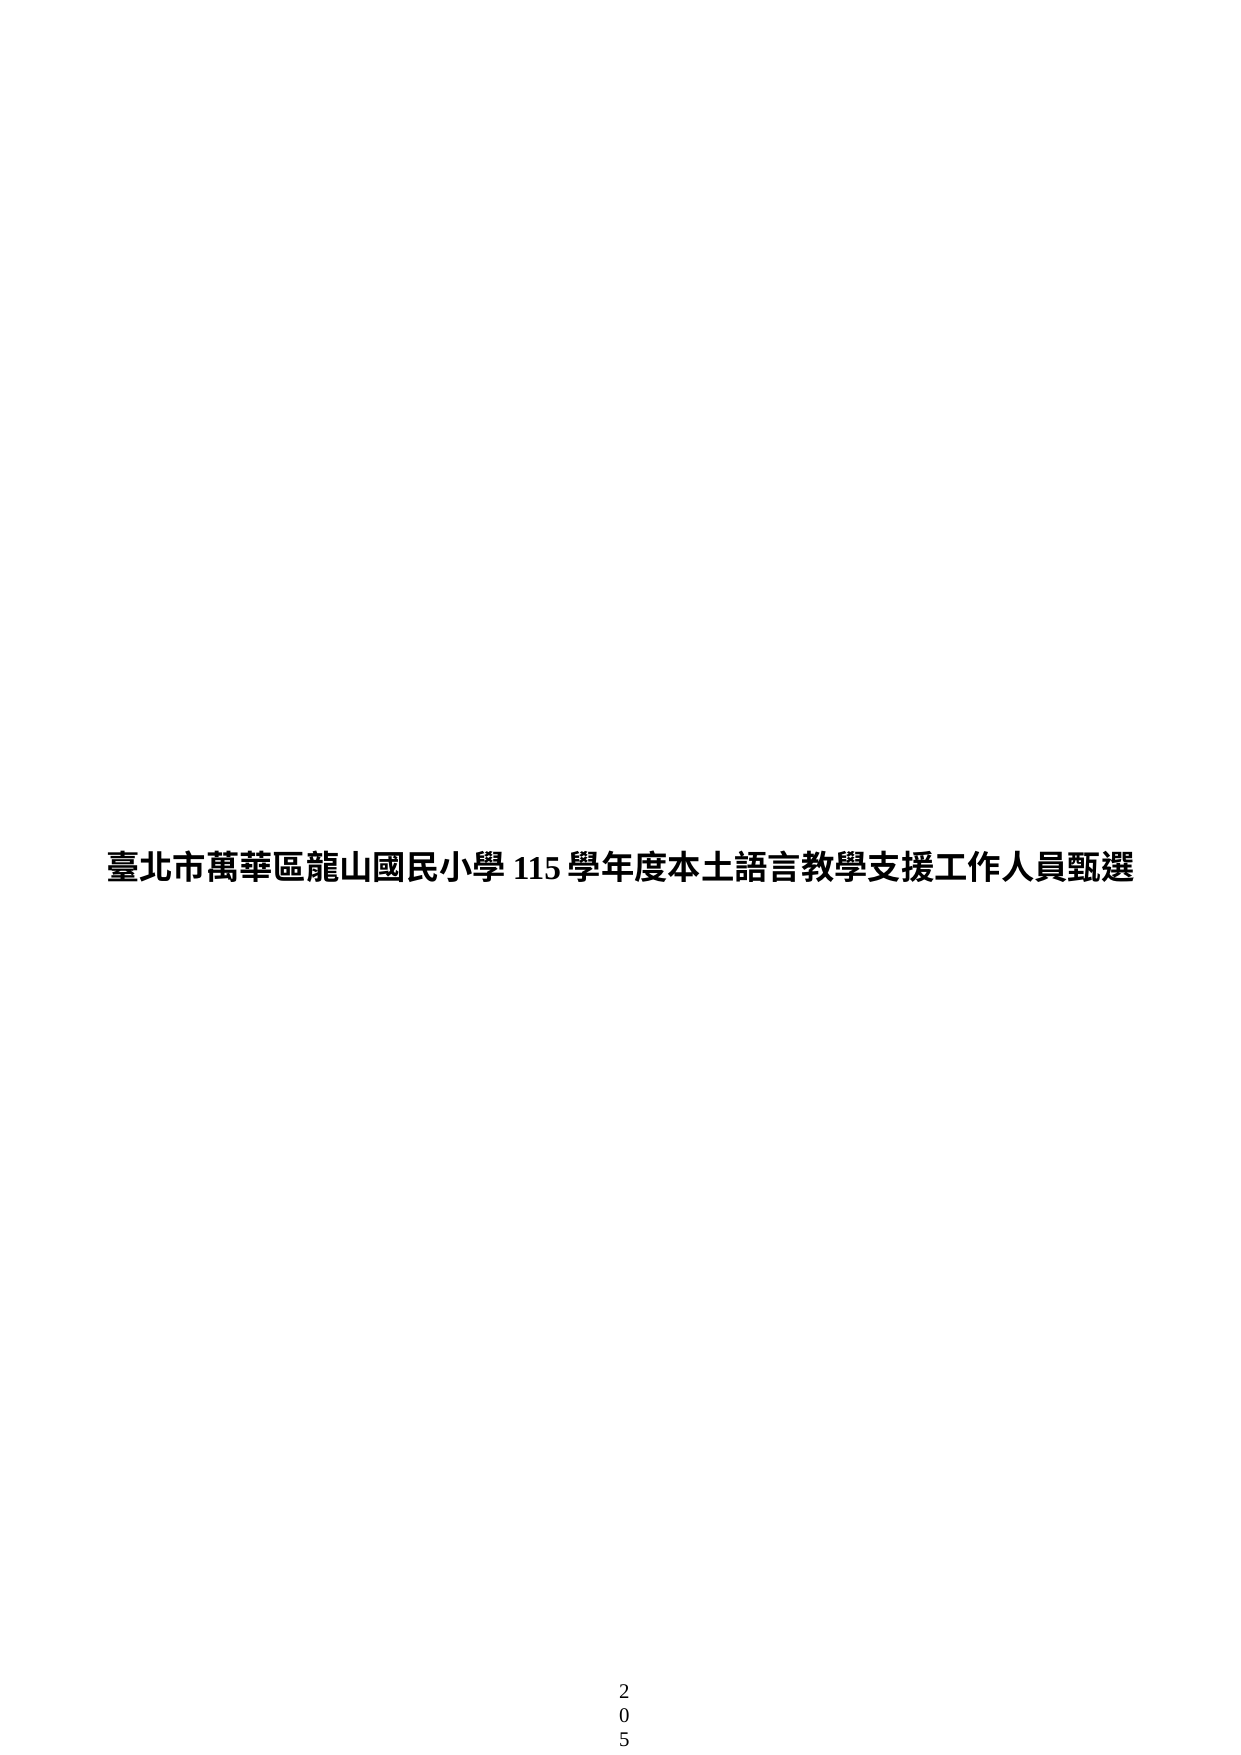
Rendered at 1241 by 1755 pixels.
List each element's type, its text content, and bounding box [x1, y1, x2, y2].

text 臺北市萬華區龍山國民小學115學年度本土語言教學支援工作人員甄選 [75, 841, 1165, 889]
